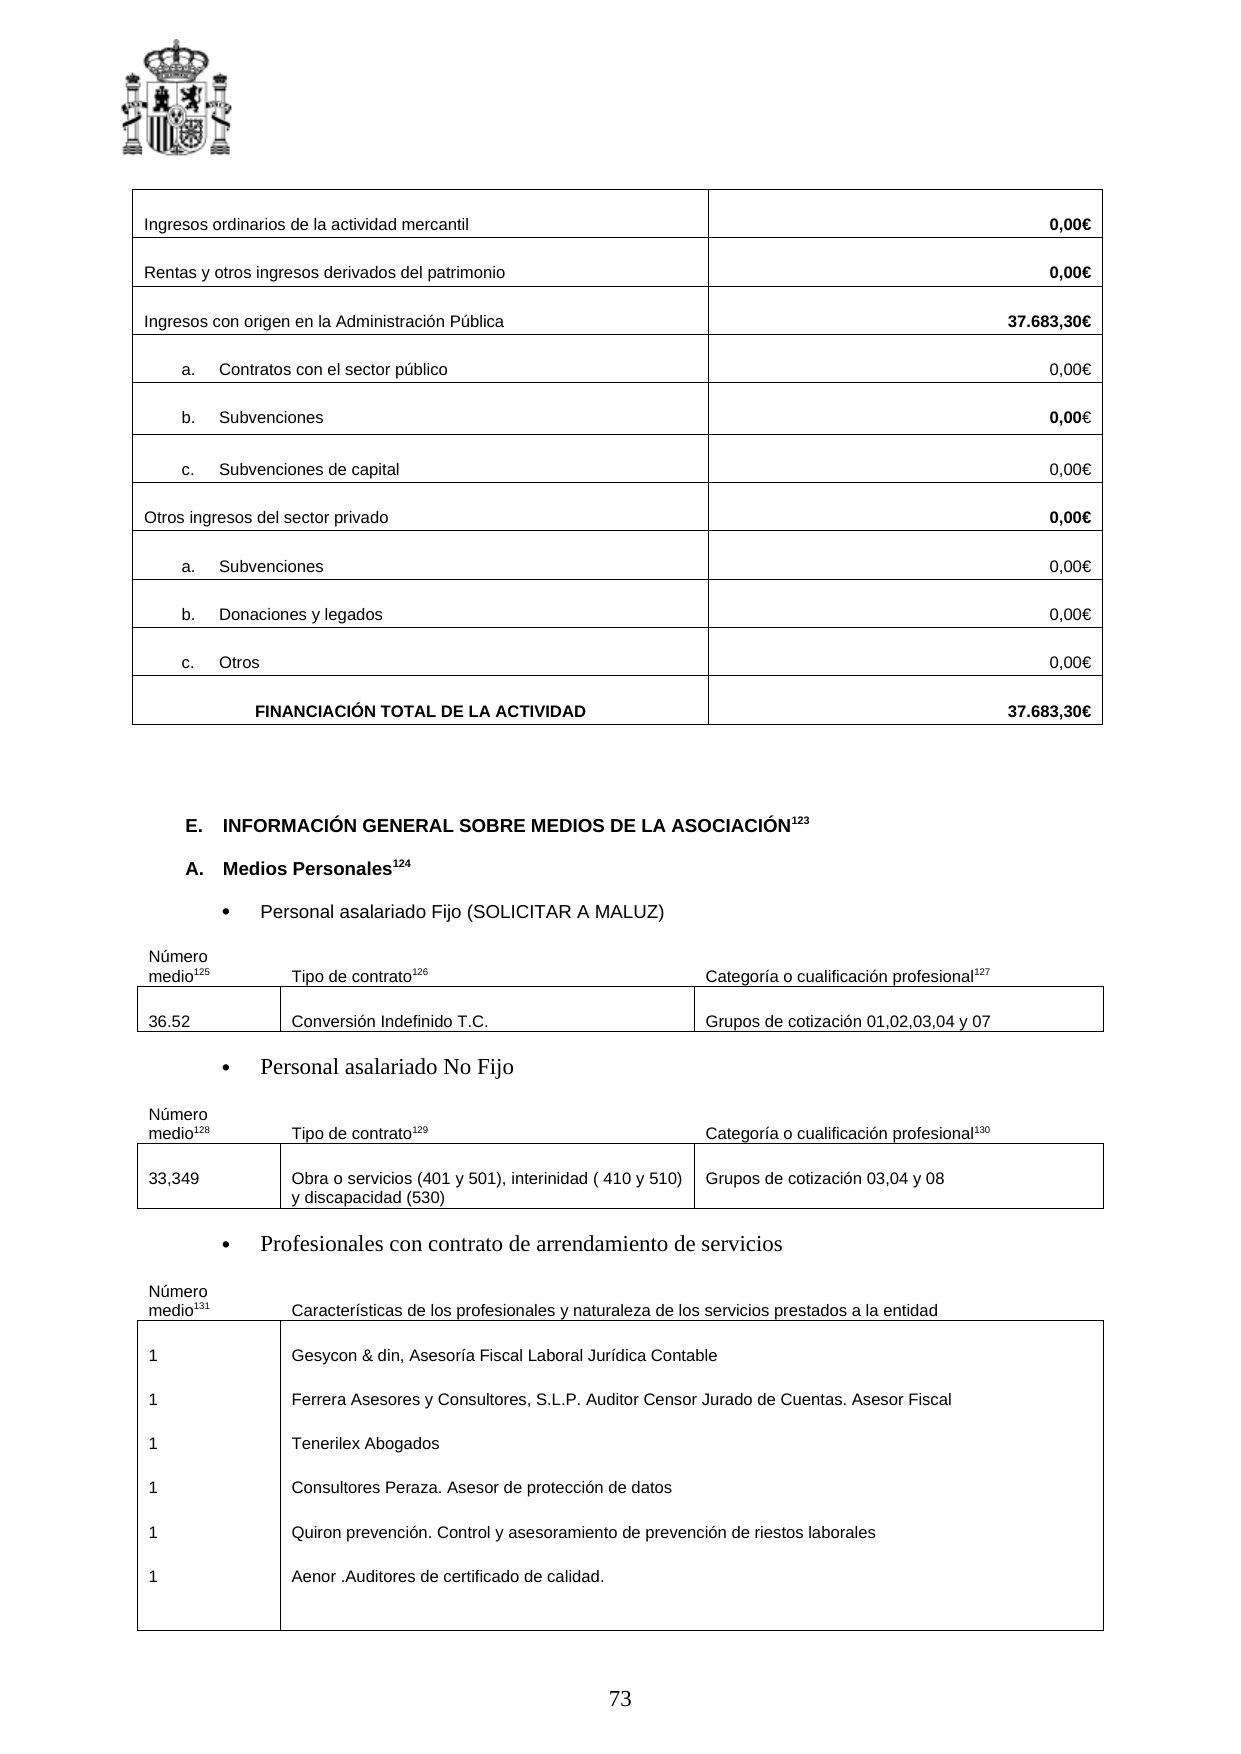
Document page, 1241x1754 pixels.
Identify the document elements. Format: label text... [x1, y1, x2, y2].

table_cell Grupos de cotización 01,02,03,04 y 07 [695, 987, 1103, 1031]
list Personal asalariado No Fijo [223, 1053, 1092, 1080]
table_header Características de los profesionales y naturaleza de los servicios prestados a la entidad [280, 1256, 1103, 1320]
table_cell 0,00€ [709, 580, 1102, 627]
table_cell 0,00€ [709, 383, 1102, 434]
table_cell Otros ingresos del sector privado [133, 483, 708, 530]
list INFORMACIÓN GENERAL SOBRE MEDIOS DE LA ASOCIACIÓN [185, 814, 1092, 836]
table_cell 0,00€ [709, 190, 1102, 237]
table_cell 33,349 [138, 1144, 280, 1207]
table_cell Rentas y otros ingresos derivados del patrimonio [133, 238, 708, 286]
table_cell Ingresos ordinarios de la actividad mercantil [133, 190, 708, 237]
table_cell Grupos de cotización 03,04 y 08 [695, 1144, 1103, 1207]
table_cell Gesycon & din, Asesoría Fiscal Laboral Jurídica Contable Ferrera Asesores y Consultores, S.L.P. Auditor Censor Jurado de Cuentas. Asesor Fiscal Tenerilex Abogados Consultores Peraza. Asesor de protección de datos Quiron prevención. Control y asesoramiento de prevención de riestos laborales Aenor .Auditores de certificado de calidad. [281, 1321, 1103, 1630]
table_cell 36.52 [138, 987, 280, 1031]
table_cell 0,00€ [709, 628, 1102, 675]
table_cell Obra o servicios (401 y 501), interinidad ( 410 y 510) y discapacidad (530) [281, 1144, 694, 1207]
table_cell 0,00€ [709, 335, 1102, 382]
table_header Tipo de contrato [280, 922, 694, 986]
table_cell Ingresos con origen en la Administración Pública [133, 287, 708, 334]
table_header Categoría o cualificación profesional [694, 1080, 1103, 1143]
table_header Categoría o cualificación profesional [694, 922, 1103, 986]
table_cell FINANCIACIÓN TOTAL DE LA ACTIVIDAD [133, 676, 708, 724]
table_header Número medio [137, 1256, 280, 1320]
table_cell Subvenciones [133, 383, 708, 434]
table_cell Subvenciones [133, 531, 708, 579]
table_cell Contratos con el sector público [133, 335, 708, 382]
table_cell 37.683,30€ [709, 676, 1102, 724]
table_cell 0,00€ [709, 238, 1102, 286]
table_header Tipo de contrato [280, 1080, 694, 1143]
list Personal asalariado Fijo (SOLICITAR A MALUZ) [223, 901, 1092, 922]
table_cell 37.683,30€ [709, 287, 1102, 334]
table_cell Donaciones y legados [133, 580, 708, 627]
table_header Número medio [137, 922, 280, 986]
table_cell 0,00€ [709, 435, 1102, 482]
table_cell 0,00€ [709, 531, 1102, 579]
list Medios Personales [185, 857, 1092, 879]
table_cell Conversión Indefinido T.C. [281, 987, 694, 1031]
list Profesionales con contrato de arrendamiento de servicios [223, 1230, 1092, 1256]
table_cell 0,00€ [709, 483, 1102, 530]
table_cell 1 1 1 1 1 1 [138, 1321, 280, 1630]
table_cell Subvenciones de capital [133, 435, 708, 482]
table_cell Otros [133, 628, 708, 675]
table_header Número medio [137, 1080, 280, 1143]
